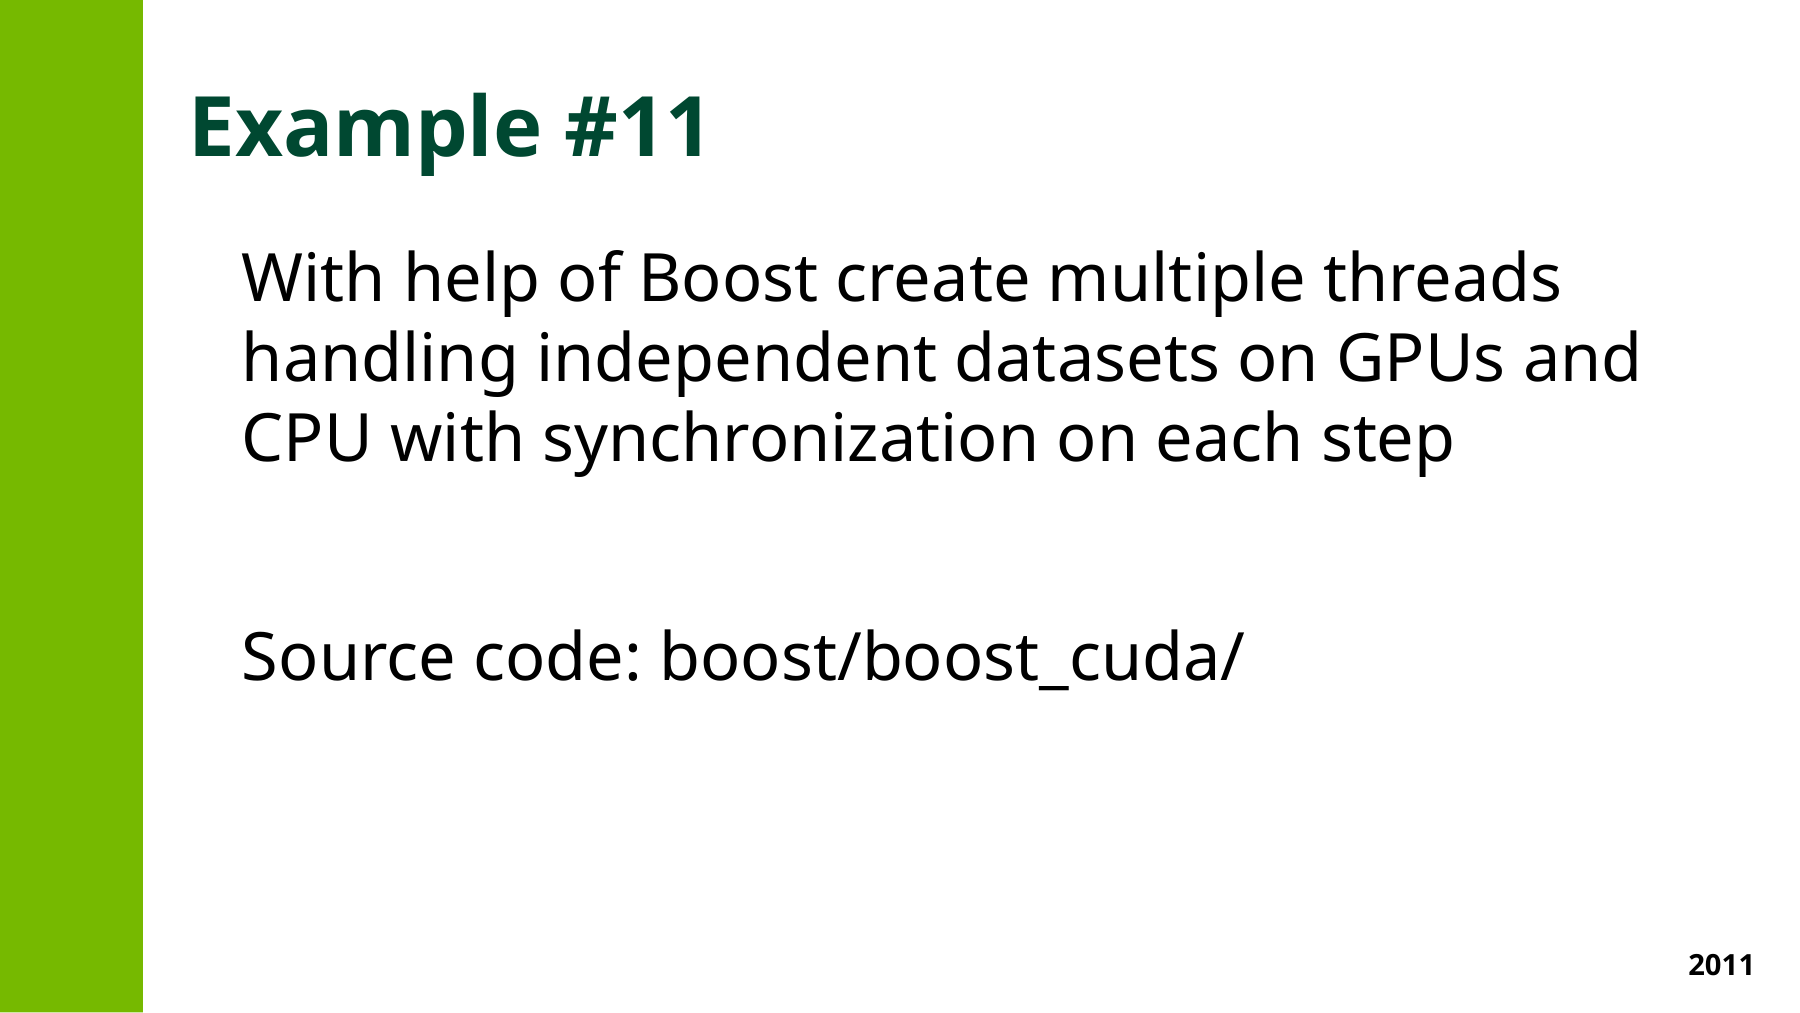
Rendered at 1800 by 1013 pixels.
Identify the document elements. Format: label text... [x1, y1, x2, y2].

list With help of Boost create multiple threads handling independent datasets on GPUs and CPU with synchronization on each step Source code: boost/boost_cuda/ [188, 227, 1733, 976]
title Example #11 [188, 40, 1733, 211]
